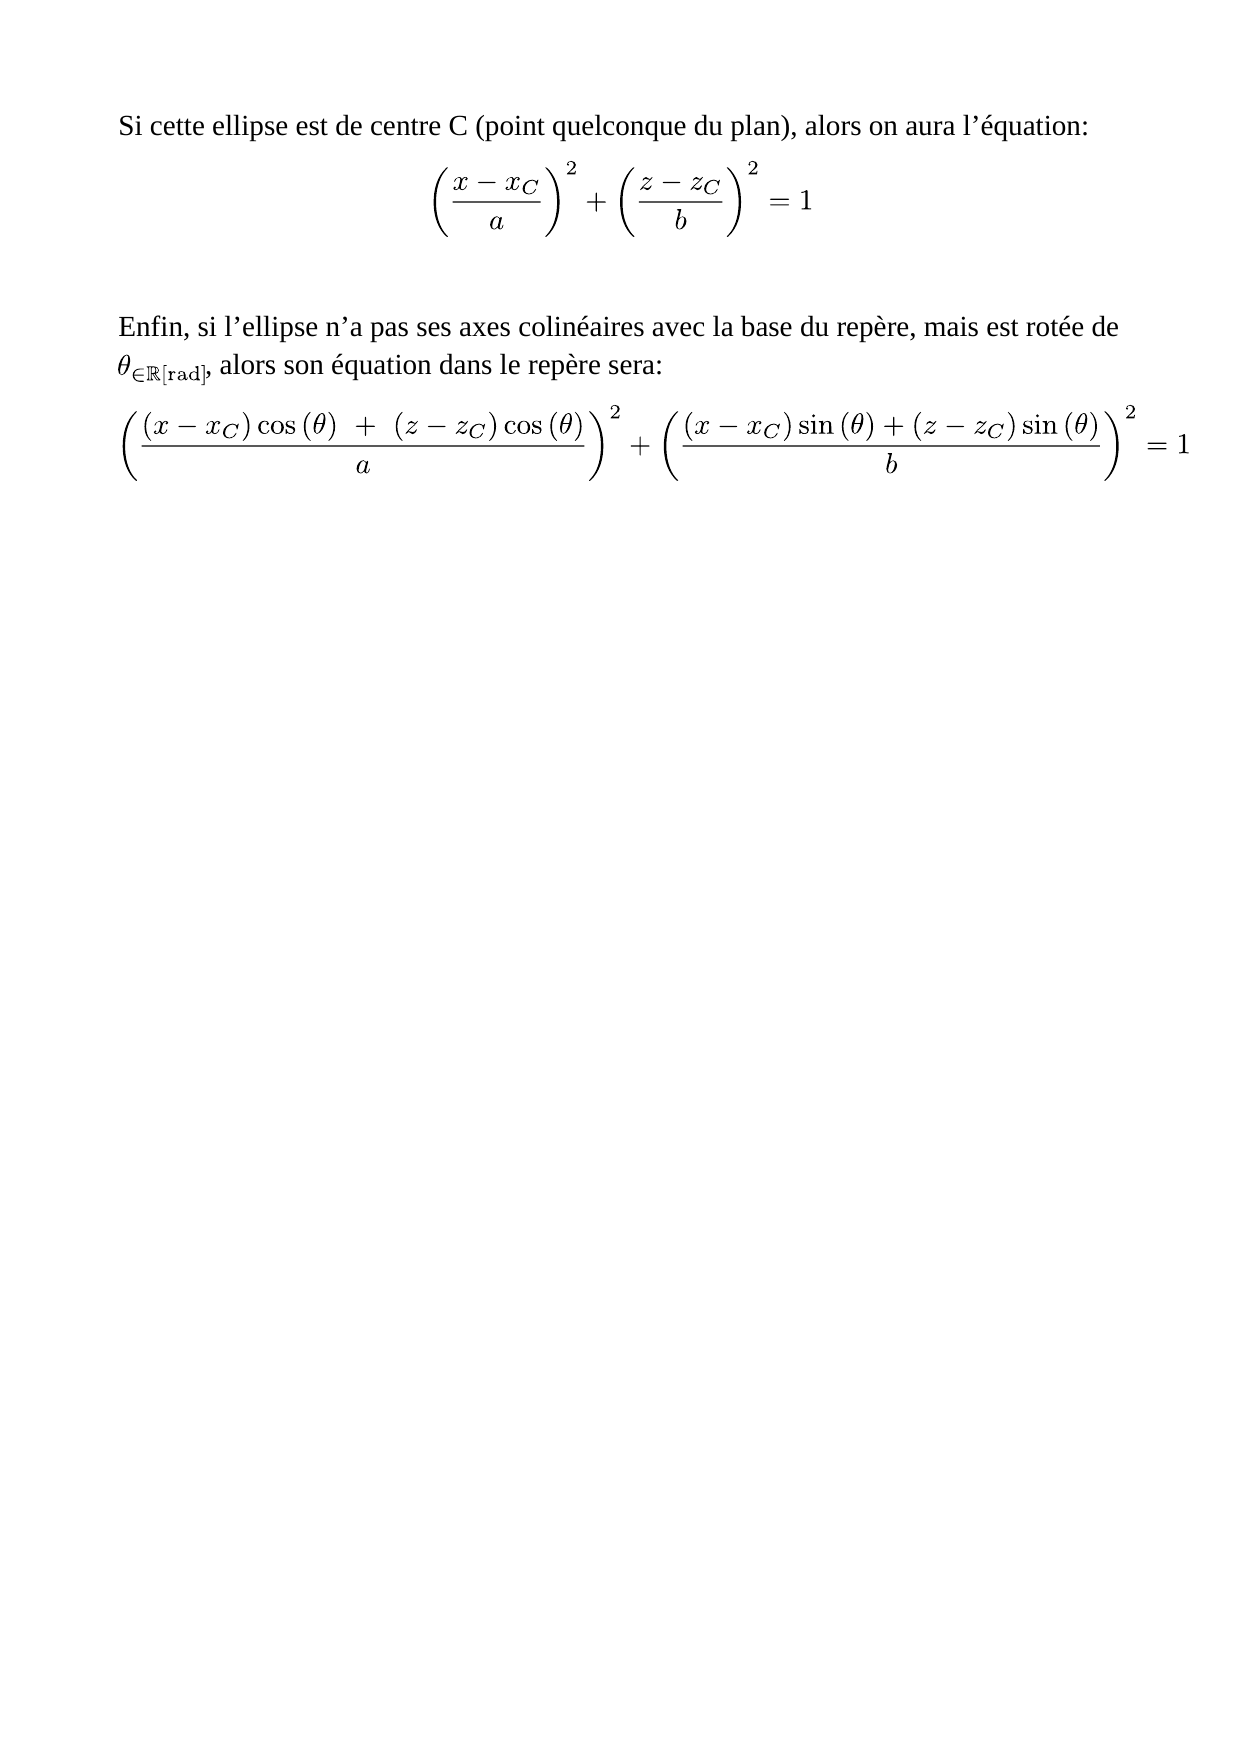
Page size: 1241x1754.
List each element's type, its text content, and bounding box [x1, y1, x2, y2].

text Enfin, si l’ellipse n’a pas ses axes colinéaires avec la base du repère, mais est rotée de , alors son équation dans le repère sera: [118, 309, 1122, 385]
text Si cette ellipse est de centre C (point quelconque du plan), alors on aura l’équation: [118, 108, 1122, 141]
